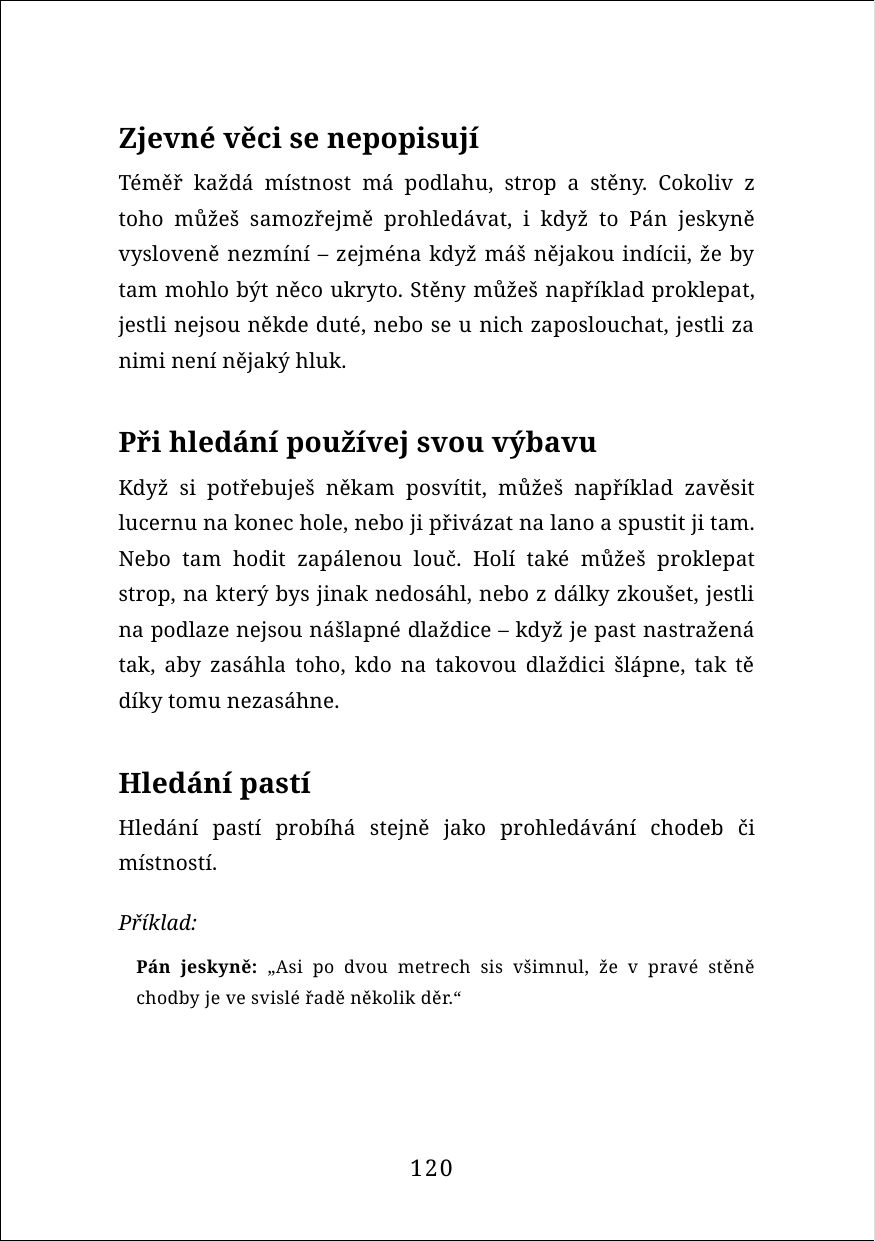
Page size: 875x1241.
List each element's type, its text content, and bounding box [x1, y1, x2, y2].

subtitle Při hledání používej svou výbavu [118, 423, 756, 461]
text Příklad: [118, 908, 756, 936]
subtitle Zjevné věci se nepopisují [118, 118, 756, 157]
text Téměř každá místnost má podlahu, strop a stěny. Cokoliv z toho můžeš samozřejmě prohledávat, i když to Pán jeskyně vysloveně nezmíní – zejména když máš nějakou indícii, že by tam mohlo být něco ukryto. Stěny můžeš například proklepat, jestli nejsou někde duté, nebo se u nich zaposlouchat, jestli za nimi není nějaký hluk. [118, 168, 756, 374]
text Pán jeskyně: „Asi po dvou metrech sis všimnul, že v pravé stěně chodby je ve svislé řadě několik děr.“ [136, 955, 756, 1009]
subtitle Hledání pastí [118, 763, 756, 801]
text Když si potřebuješ někam posvítit, můžeš například zavěsit lucernu na konec hole, nebo ji přivázat na lano a spustit ji tam. Nebo tam hodit zapálenou louč. Holí také můžeš proklepat strop, na který bys jinak nedosáhl, nebo z dálky zkoušet, jestli na podlaze nejsou nášlapné dlaždice – když je past nastražená tak, aby zasáhla toho, kdo na takovou dlaždici šlápne, tak tě díky tomu nezasáhne. [118, 473, 756, 714]
text Hledání pastí probíhá stejně jako prohledávání chodeb či místností. [118, 813, 756, 877]
